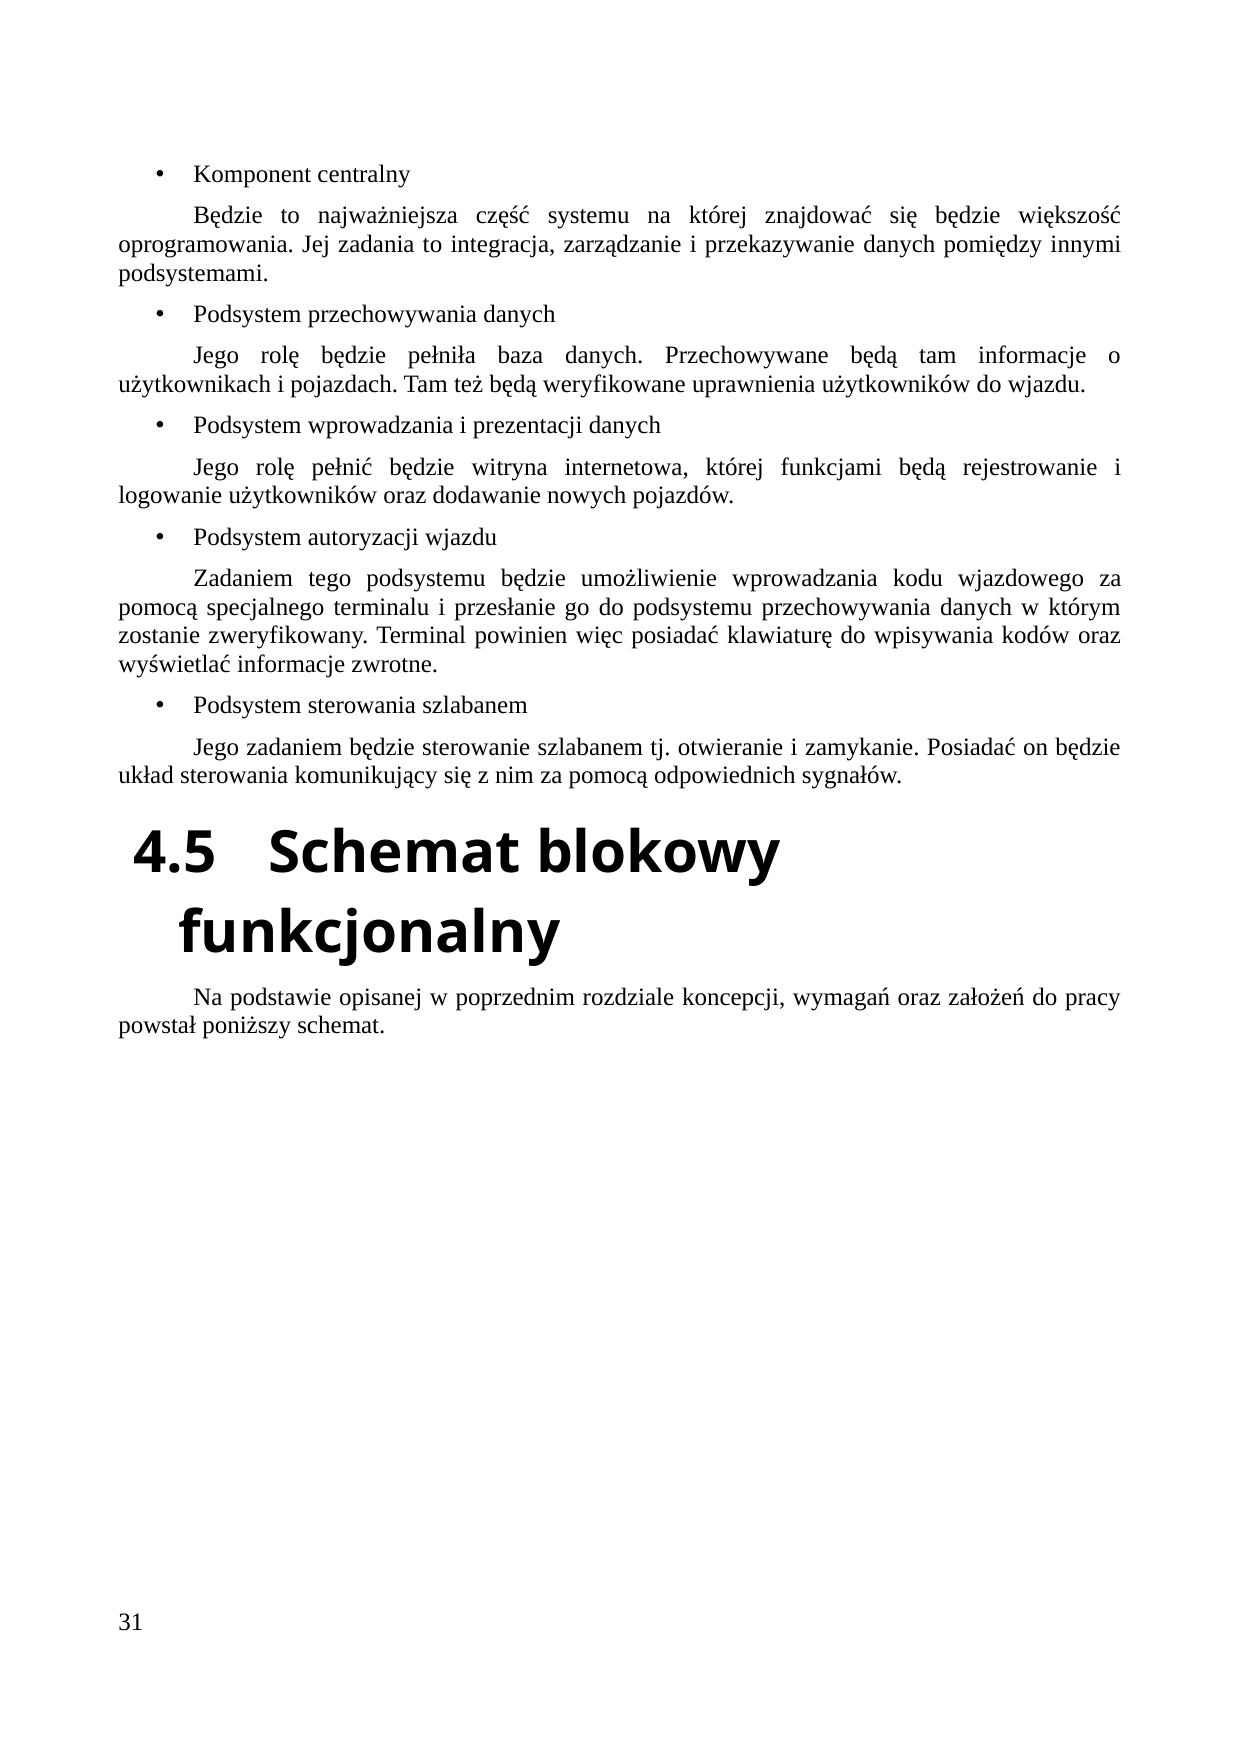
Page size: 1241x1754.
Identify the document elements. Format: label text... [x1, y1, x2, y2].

list Podsystem sterowania szlabanem [156, 691, 1122, 719]
text Na podstawie opisanej w poprzednim rozdziale koncepcji, wymagań oraz założeń do pracy powstał poniższy schemat. [118, 982, 1122, 1039]
list Komponent centralny [156, 159, 1122, 188]
text Zadaniem tego podsystemu będzie umożliwienie wprowadzania kodu wjazdowego za pomocą specjalnego terminalu i przesłanie go do podsystemu przechowywania danych w którym zostanie zweryfikowany. Terminal powinien więc posiadać klawiaturę do wpisywania kodów oraz wyświetlać informacje zwrotne. [118, 563, 1122, 678]
text Jego rolę będzie pełniła baza danych. Przechowywane będą tam informacje o użytkownikach i pojazdach. Tam też będą weryfikowane uprawnienia użytkowników do wjazdu. [118, 341, 1122, 398]
text Jego zadaniem będzie sterowanie szlabanem tj. otwieranie i zamykanie. Posiadać on będzie układ sterowania komunikujący się z nim za pomocą odpowiednich sygnałów. [118, 732, 1122, 789]
text Będzie to najważniejsza część systemu na której znajdować się będzie większość oprogramowania. Jej zadania to integracja, zarządzanie i przekazywanie danych pomiędzy innymi podsystemami. [118, 201, 1122, 287]
subtitle Schemat blokowy funkcjonalny [118, 810, 1122, 969]
list Podsystem autoryzacji wjazdu [156, 522, 1122, 551]
text Jego rolę pełnić będzie witryna internetowa, której funkcjami będą rejestrowanie i logowanie użytkowników oraz dodawanie nowych pojazdów. [118, 452, 1122, 509]
list Podsystem przechowywania danych [156, 299, 1122, 328]
list Podsystem wprowadzania i prezentacji danych [156, 411, 1122, 439]
